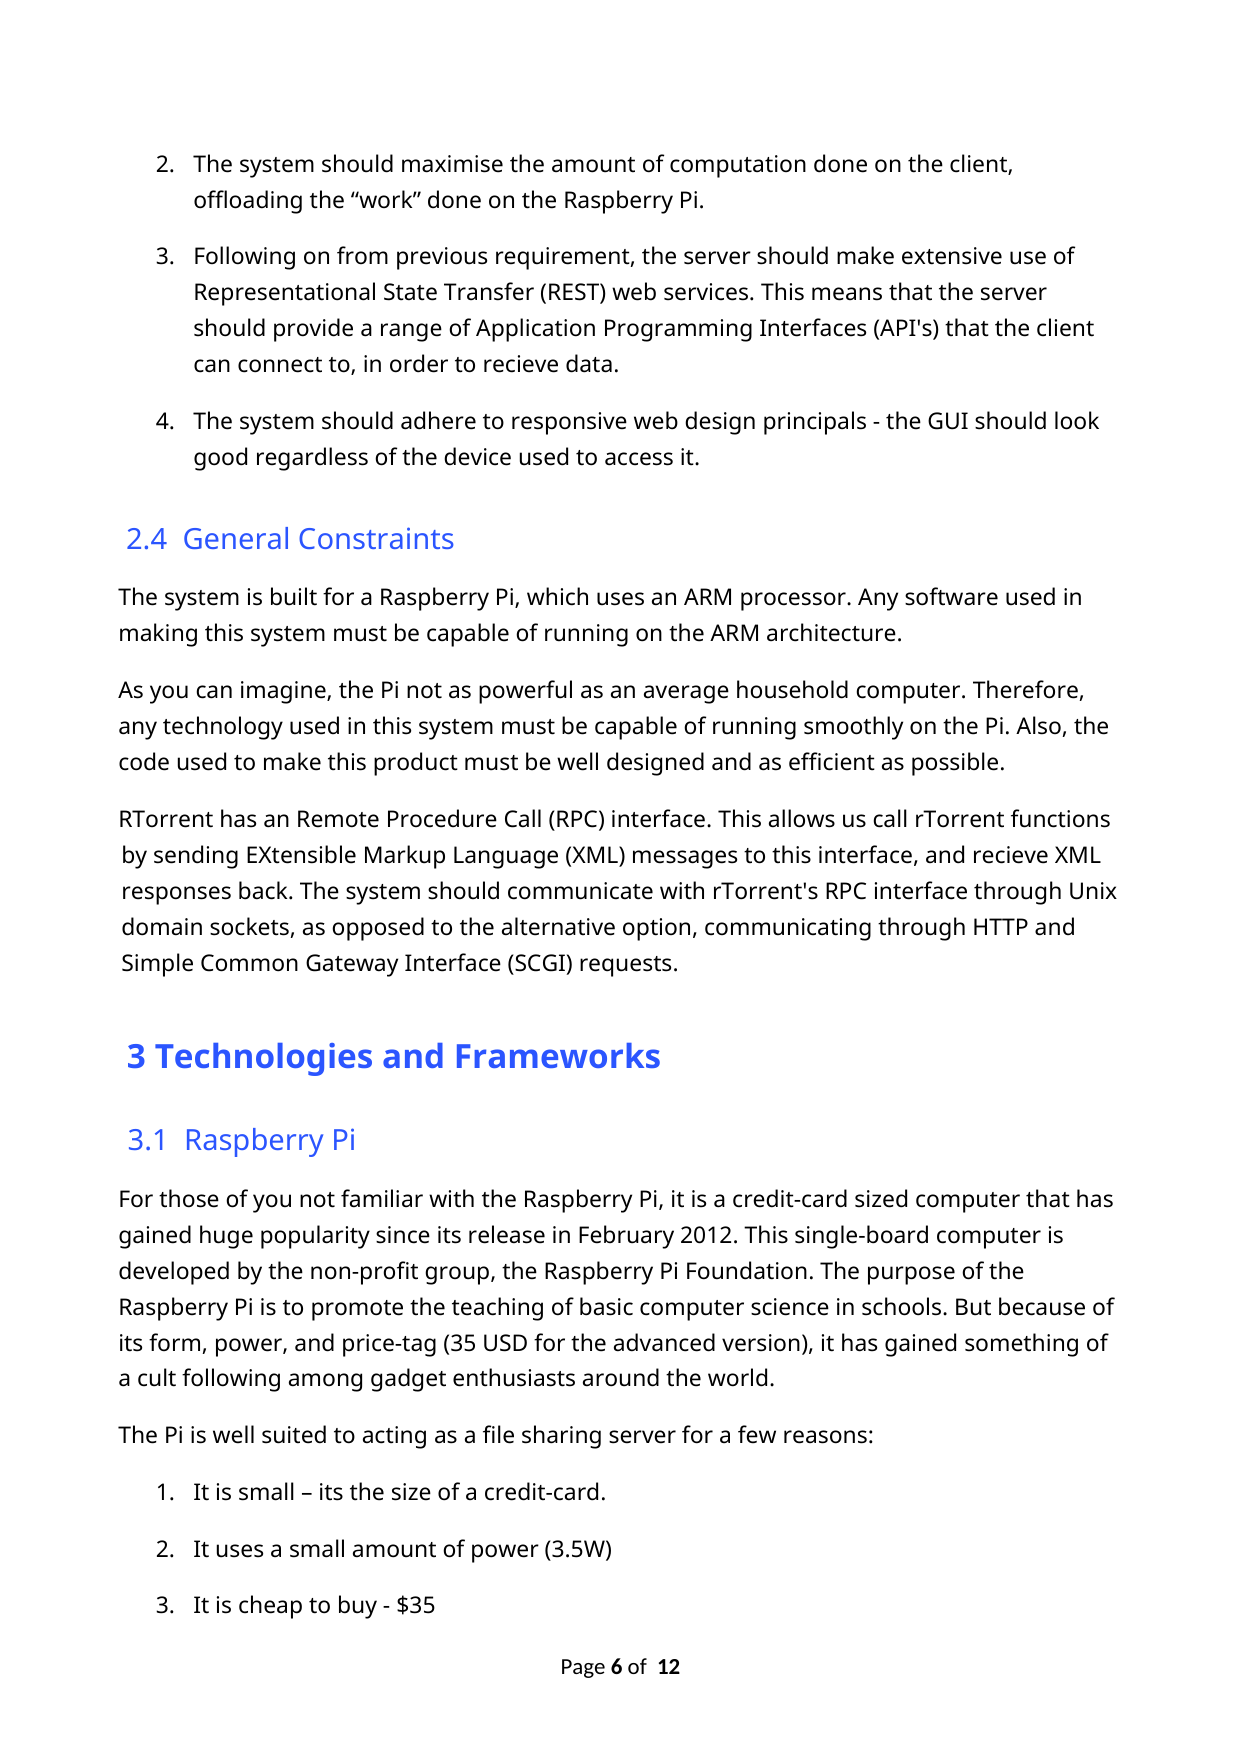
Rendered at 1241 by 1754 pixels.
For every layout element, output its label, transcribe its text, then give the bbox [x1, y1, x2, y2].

subtitle Technologies and Frameworks [118, 1033, 1122, 1078]
list The system should maximise the amount of computation done on the client, offloading the “work” done on the Raspberry Pi. [156, 148, 1122, 215]
subtitle Raspberry Pi [120, 1119, 1122, 1159]
text For those of you not familiar with the Raspberry Pi, it is a credit-card sized computer that has gained huge popularity since its release in February 2012. This single-board computer is developed by the non-profit group, the Raspberry Pi Foundation. The purpose of the Raspberry Pi is to promote the teaching of basic computer science in schools. But because of its form, power, and price-tag (35 USD for the advanced version), it has gained something of a cult following among gadget enthusiasts around the world. [118, 1183, 1122, 1394]
list The system should adhere to responsive web design principals - the GUI should look good regardless of the device used to access it. [156, 405, 1122, 472]
text RTorrent has an Remote Procedure Call (RPC) interface. This allows us call rTorrent functions by sending EXtensible Markup Language (XML) messages to this interface, and recieve XML responses back. The system should communicate with rTorrent's RPC interface through Unix domain sockets, as opposed to the alternative option, communicating through HTTP and Simple Common Gateway Interface (SCGI) requests. [118, 803, 1122, 978]
list Following on from previous requirement, the server should make extensive use of Representational State Transfer (REST) web services. This means that the server should provide a range of Application Programming Interfaces (API's) that the client can connect to, in order to recieve data. [156, 240, 1122, 379]
subtitle General Constraints [118, 518, 1122, 558]
text As you can imagine, the Pi not as powerful as an average household computer. Therefore, any technology used in this system must be capable of running smoothly on the Pi. Also, the code used to make this product must be well designed and as efficient as possible. [118, 674, 1122, 777]
list It is cheap to buy - $35 [156, 1589, 1122, 1621]
list It uses a small amount of power (3.5W) [156, 1533, 1122, 1564]
text The Pi is well suited to acting as a file sharing server for a few reasons: [118, 1419, 1122, 1450]
list It is small – its the size of a credit-card. [156, 1476, 1122, 1507]
text The system is built for a Raspberry Pi, which uses an ARM processor. Any software used in making this system must be capable of running on the ARM architecture. [118, 581, 1122, 648]
